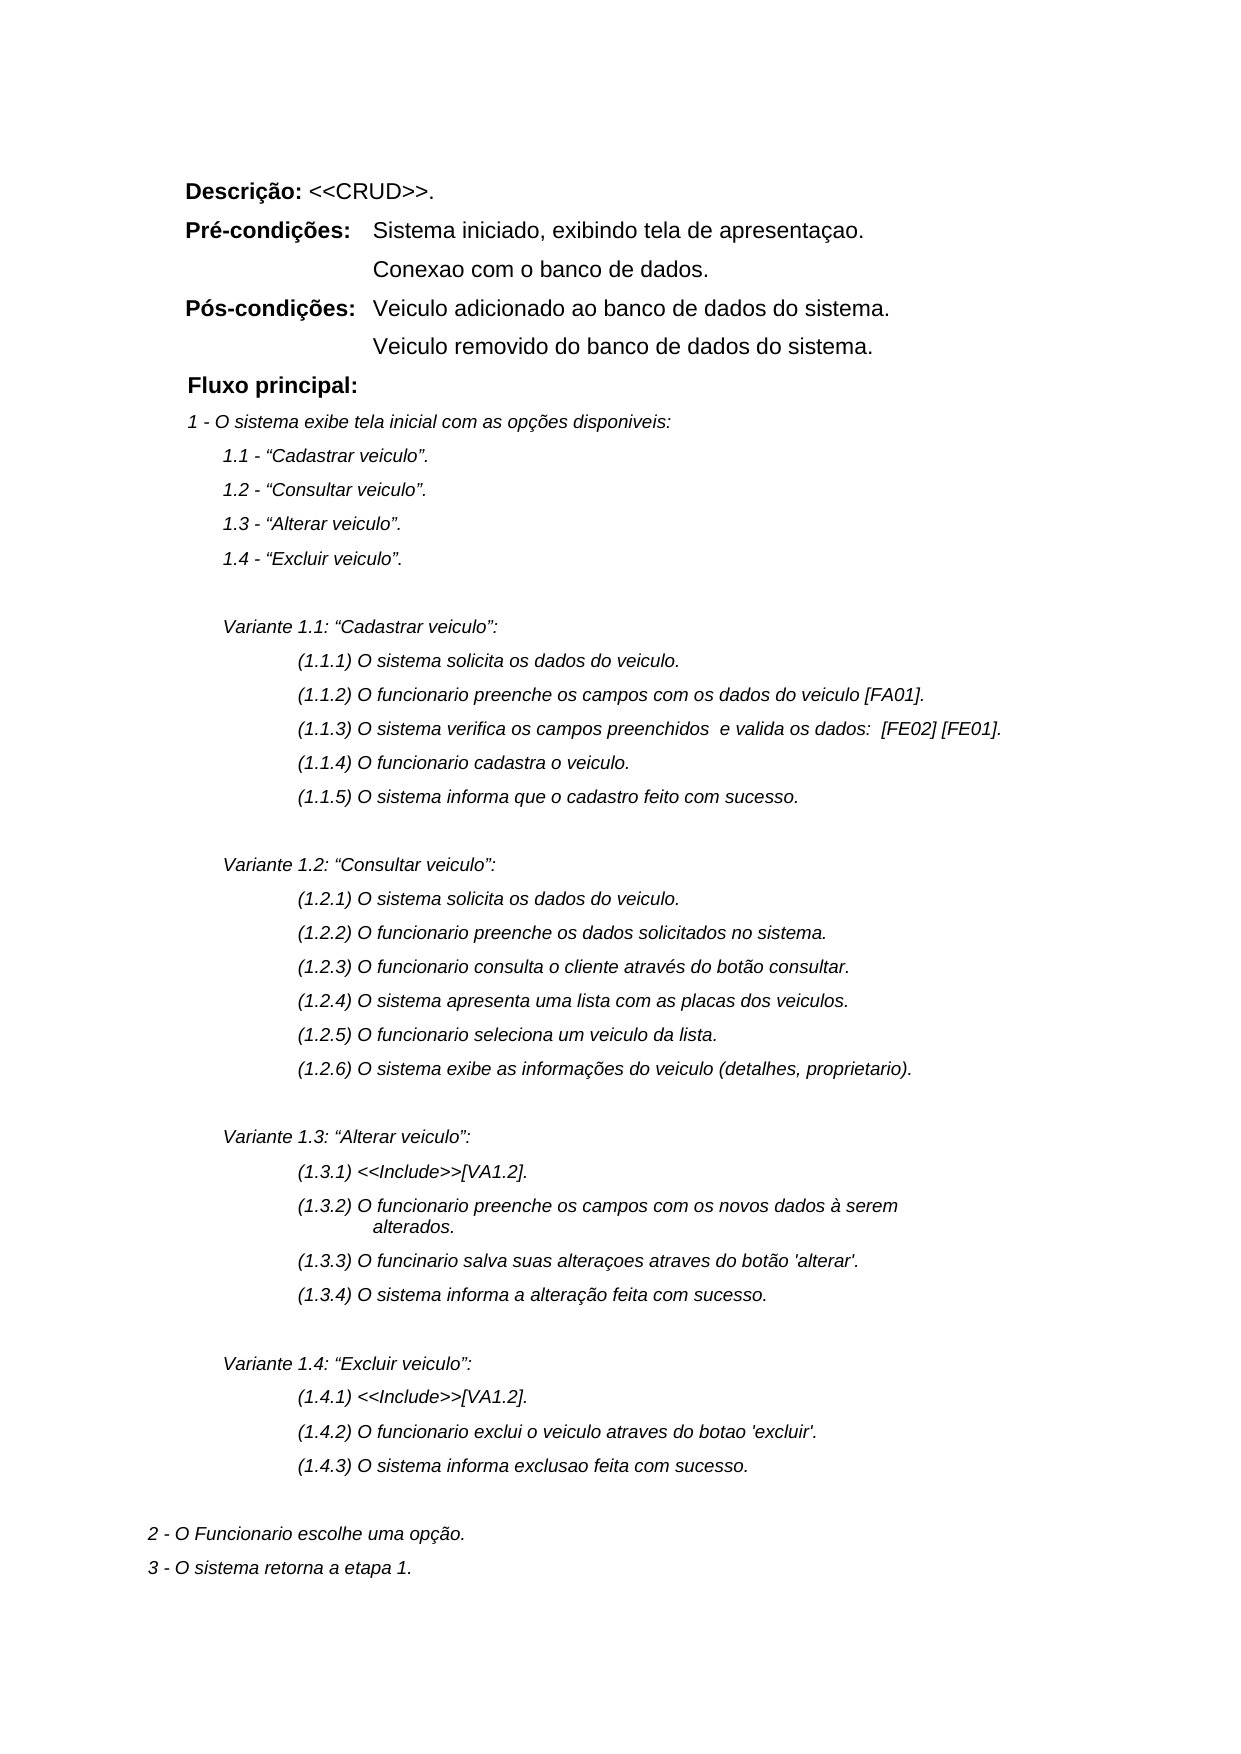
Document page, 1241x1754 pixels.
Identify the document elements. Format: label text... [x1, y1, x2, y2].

text 2 - O Funcionario escolhe uma opção. [148, 1523, 1092, 1544]
text (1.2.5) O funcionario seleciona um veiculo da lista. [148, 1024, 1092, 1046]
text (1.3.2) O funcionario preenche os campos com os novos dados à serem alterados. [148, 1194, 1092, 1238]
text (1.1.2) O funcionario preenche os campos com os dados do veiculo [FA01]. [187, 683, 1092, 705]
text 1.3 - “Alterar veiculo”. [187, 513, 1092, 535]
text Veiculo removido do banco de dados do sistema. [185, 333, 1092, 360]
text (1.2.4) O sistema apresenta uma lista com as placas dos veiculos. [148, 990, 1092, 1012]
text (1.1.3) O sistema verifica os campos preenchidos e valida os dados: [FE02] [FE01]. [148, 718, 1092, 739]
text (1.4.3) O sistema informa exclusao feita com sucesso. [148, 1454, 1092, 1476]
text Variante 1.4: “Excluir veiculo”: [148, 1352, 1092, 1374]
text (1.4.2) O funcionario exclui o veiculo atraves do botao 'excluir'. [148, 1420, 1092, 1442]
text Variante 1.3: “Alterar veiculo”: [148, 1126, 1092, 1148]
text Conexao com o banco de dados. [185, 256, 1092, 282]
text (1.3.4) O sistema informa a alteração feita com sucesso. [148, 1284, 1092, 1306]
text Fluxo principal: [187, 372, 1092, 398]
text (1.3.3) O funcinario salva suas alteraçoes atraves do botão 'alterar'. [148, 1250, 1092, 1272]
text 1 - O sistema exibe tela inicial com as opções disponiveis: [187, 411, 1092, 433]
text (1.1.1) O sistema solicita os dados do veiculo. [187, 649, 1092, 671]
text (1.4.1) <<Include>>[VA1.2]. [148, 1386, 1092, 1408]
text Pós-condições: Veiculo adicionado ao banco de dados do sistema. [185, 294, 1092, 321]
text 1.2 - “Consultar veiculo”. [187, 479, 1092, 501]
text 3 - O sistema retorna a etapa 1. [148, 1557, 1092, 1578]
text Pré-condições: Sistema iniciado, exibindo tela de apresentaçao. [185, 217, 1092, 243]
text Descrição: <<CRUD>>. [185, 178, 1092, 204]
text (1.2.6) O sistema exibe as informações do veiculo (detalhes, proprietario). [148, 1058, 1092, 1080]
text (1.3.1) <<Include>>[VA1.2]. [148, 1160, 1092, 1182]
text (1.2.2) O funcionario preenche os dados solicitados no sistema. [148, 922, 1092, 943]
text Variante 1.1: “Cadastrar veiculo”: [187, 615, 1092, 637]
text (1.2.1) O sistema solicita os dados do veiculo. [148, 888, 1092, 909]
text 1.1 - “Cadastrar veiculo”. [187, 445, 1092, 467]
text (1.2.3) O funcionario consulta o cliente através do botão consultar. [148, 956, 1092, 978]
text (1.1.4) O funcionario cadastra o veiculo. [148, 752, 1092, 773]
text Variante 1.2: “Consultar veiculo”: [148, 854, 1092, 875]
text 1.4 - “Excluir veiculo”. [187, 547, 1092, 569]
text (1.1.5) O sistema informa que o cadastro feito com sucesso. [148, 786, 1092, 807]
